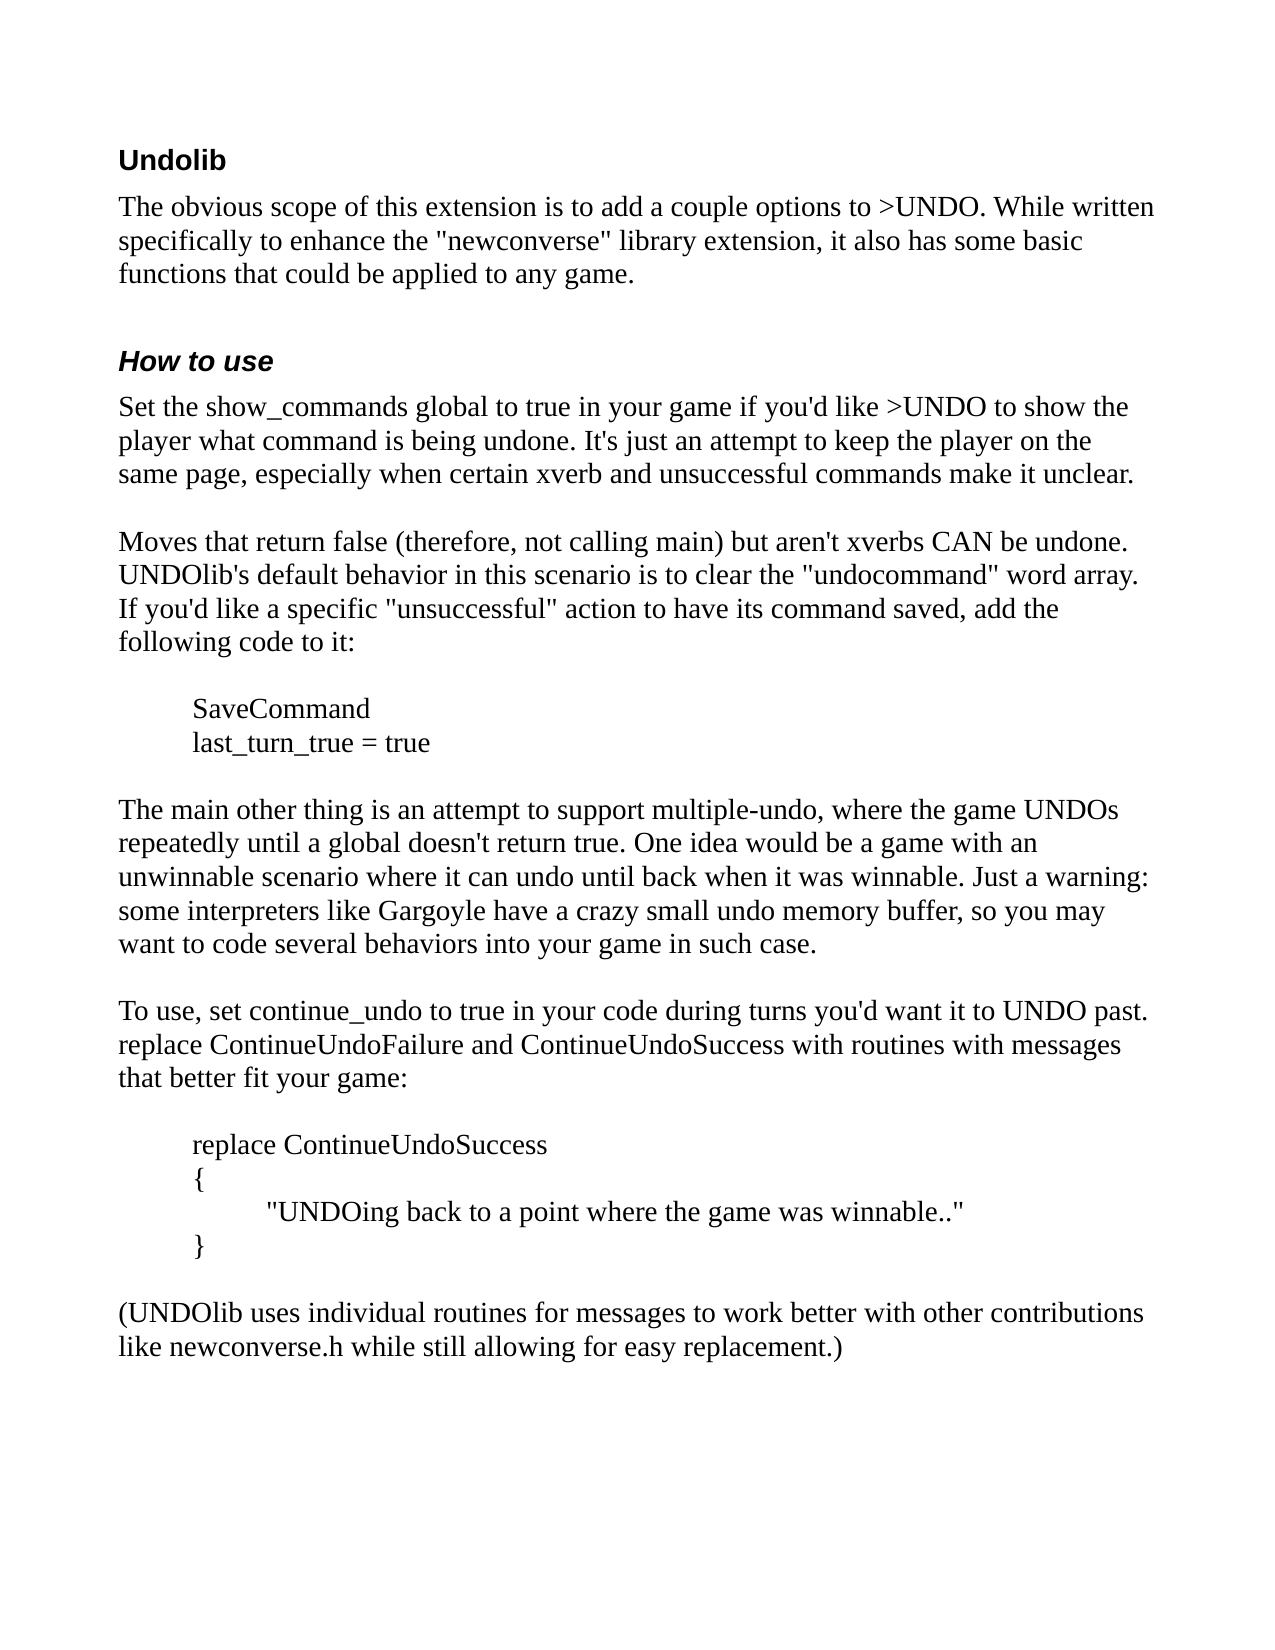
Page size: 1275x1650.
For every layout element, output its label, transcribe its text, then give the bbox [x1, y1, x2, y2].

text The obvious scope of this extension is to add a couple options to >UNDO. While written specifically to enhance the "newconverse" library extension, it also has some basic functions that could be applied to any game. [118, 189, 1157, 290]
text { [118, 1161, 1157, 1194]
text last_turn_true = true [118, 725, 1157, 758]
text Set the show_commands global to true in your game if you'd like >UNDO to show the player what command is being undone. It's just an attempt to keep the player on the same page, especially when certain xverb and unsuccessful commands make it unclear. [118, 389, 1157, 490]
text replace ContinueUndoSuccess [118, 1127, 1157, 1161]
text } [118, 1228, 1157, 1262]
text SaveCommand [118, 691, 1157, 725]
text "UNDOing back to a point where the game was winnable.." [118, 1194, 1157, 1228]
subtitle Undolib [118, 143, 1157, 177]
text The main other thing is an attempt to support multiple-undo, where the game UNDOs repeatedly until a global doesn't return true. One idea would be a game with an unwinnable scenario where it can undo until back when it was winnable. Just a warning: some interpreters like Gargoyle have a crazy small undo memory buffer, so you may want to code several behaviors into your game in such case. [118, 792, 1157, 960]
text To use, set continue_undo to true in your code during turns you'd want it to UNDO past. replace ContinueUndoFailure and ContinueUndoSuccess with routines with messages that better fit your game: [118, 993, 1157, 1094]
subtitle How to use [118, 343, 1157, 377]
text Moves that return false (therefore, not calling main) but aren't xverbs CAN be undone. UNDOlib's default behavior in this scenario is to clear the "undocommand" word array. If you'd like a specific "unsuccessful" action to have its command saved, add the following code to it: [118, 524, 1157, 658]
text (UNDOlib uses individual routines for messages to work better with other contributions like newconverse.h while still allowing for easy replacement.) [118, 1295, 1157, 1362]
